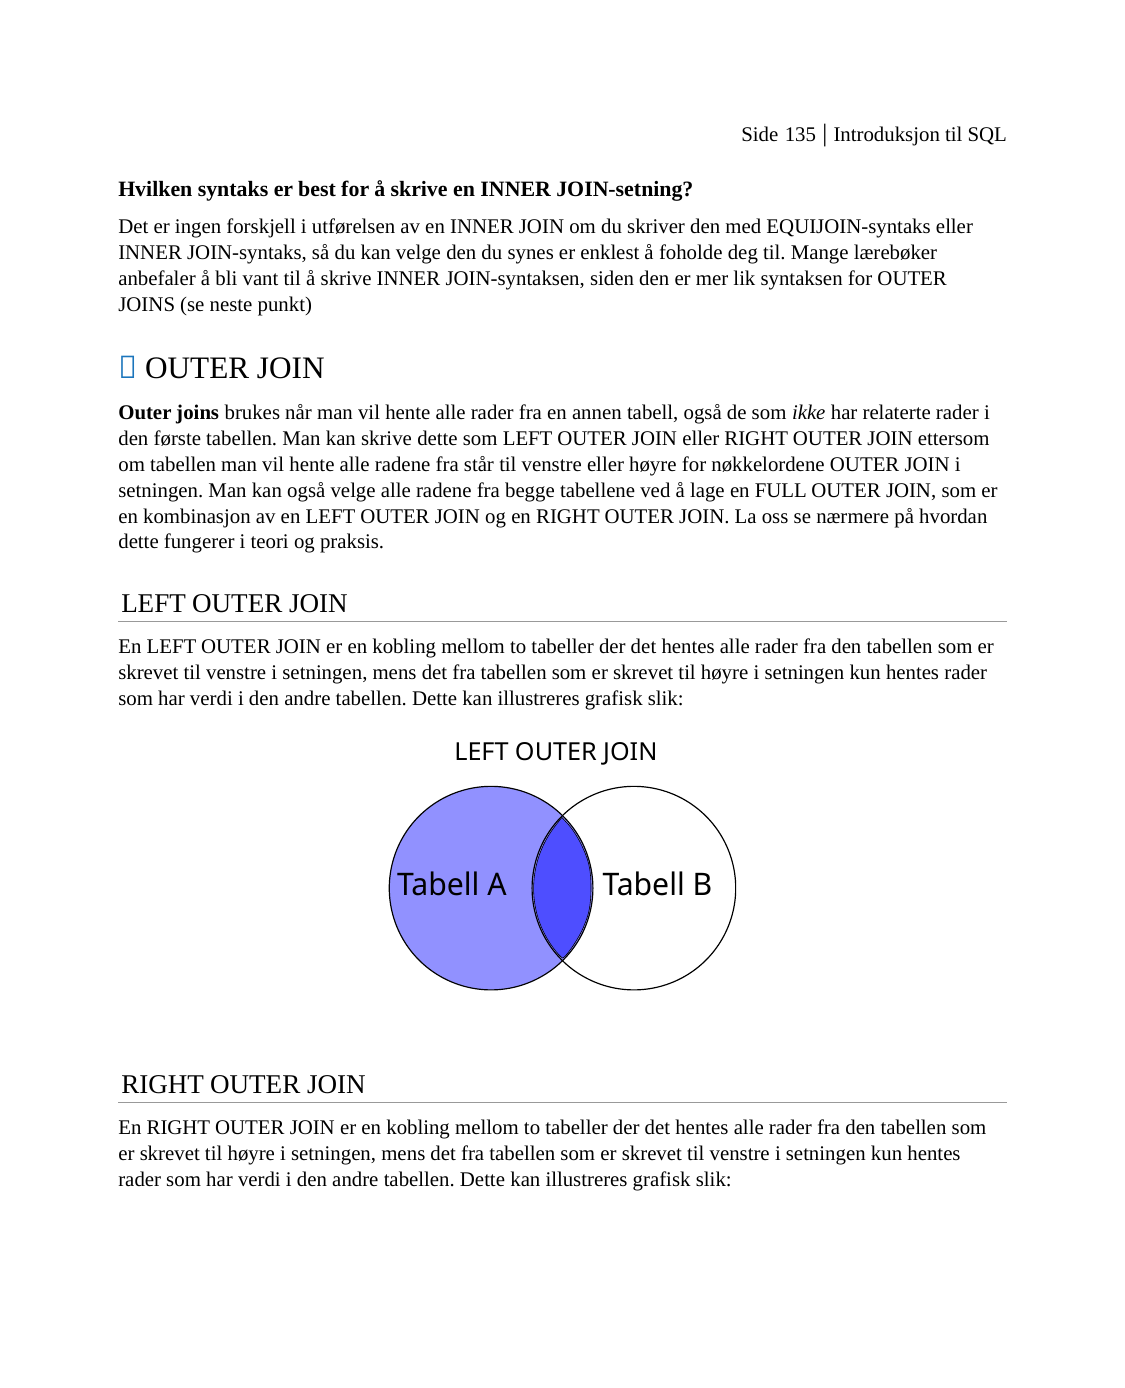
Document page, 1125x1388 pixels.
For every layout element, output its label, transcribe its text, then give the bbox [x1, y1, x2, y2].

text Det er ingen forskjell i utførelsen av en INNER JOIN om du skriver den med EQUIJOIN-syntaks eller INNER JOIN-syntaks, så du kan velge den du synes er enklest å foholde deg til. Mange lærebøker anbefaler å bli vant til å skrive INNER JOIN-syntaksen, siden den er mer lik syntaksen for OUTER JOINS (se neste punkt) [118, 214, 1007, 316]
subtitle LEFT OUTER JOIN [118, 584, 1007, 621]
text En LEFT OUTER JOIN er en kobling mellom to tabeller der det hentes alle rader fra den tabellen som er skrevet til venstre i setningen, mens det fra tabellen som er skrevet til høyre i setningen kun hentes rader som har verdi i den andre tabellen. Dette kan illustreres grafisk slik: [118, 634, 1007, 710]
subtitle RIGHT OUTER JOIN [118, 1065, 1007, 1102]
subtitle Hvilken syntaks er best for å skrive en INNER JOIN-setning? [118, 176, 1007, 202]
text En RIGHT OUTER JOIN er en kobling mellom to tabeller der det hentes alle rader fra den tabellen som er skrevet til høyre i setningen, mens det fra tabellen som er skrevet til venstre i setningen kun hentes rader som har verdi i den andre tabellen. Dette kan illustreres grafisk slik: [118, 1115, 1007, 1191]
text Outer joins brukes når man vil hente alle rader fra en annen tabell, også de som ikke har relaterte rader i den første tabellen. Man kan skrive dette som LEFT OUTER JOIN eller RIGHT OUTER JOIN ettersom om tabellen man vil hente alle radene fra står til venstre eller høyre for nøkkelordene OUTER JOIN i setningen. Man kan også velge alle radene fra begge tabellene ved å lage en FULL OUTER JOIN, som er en kombinasjon av en LEFT OUTER JOIN og en RIGHT OUTER JOIN. La oss se nærmere på hvordan dette fungerer i teori og praksis. [118, 400, 1007, 553]
subtitle  OUTER JOIN [118, 345, 1007, 387]
